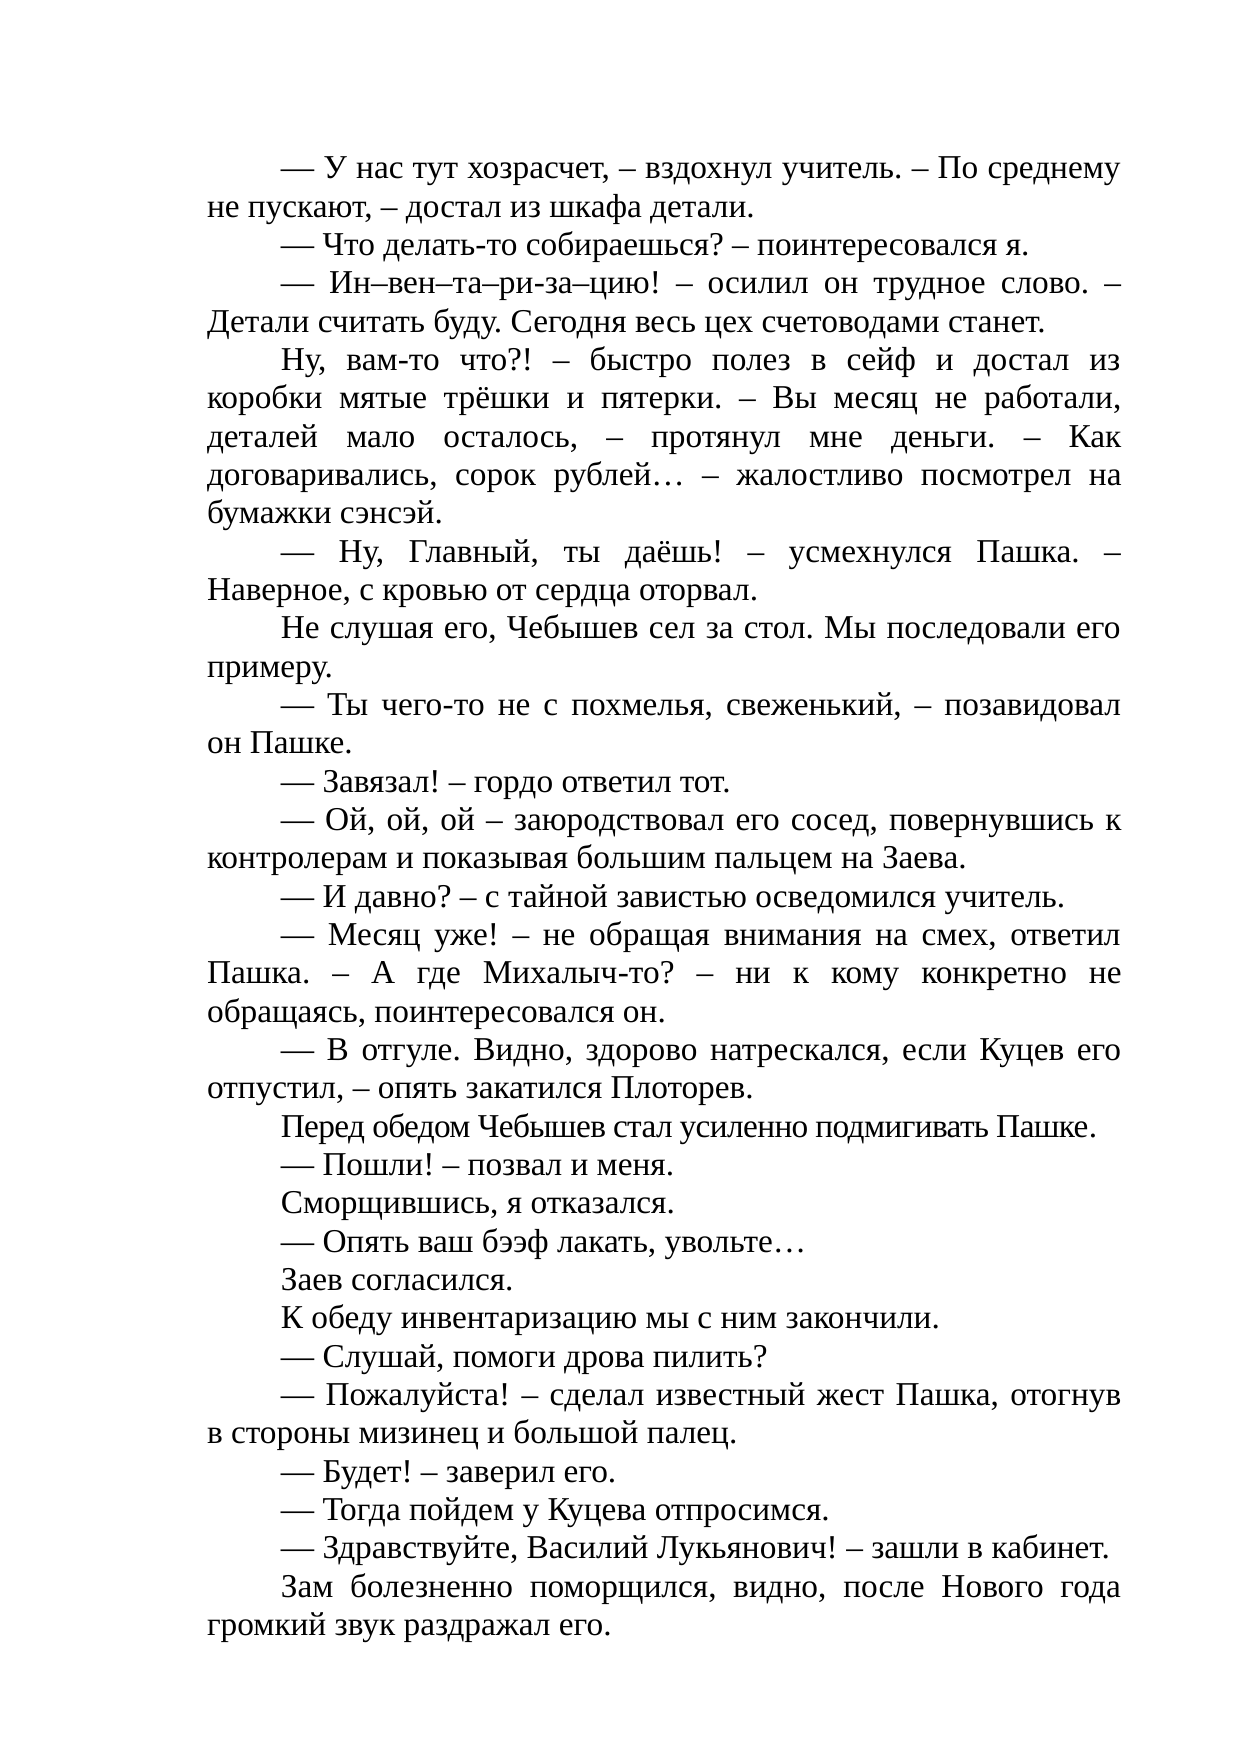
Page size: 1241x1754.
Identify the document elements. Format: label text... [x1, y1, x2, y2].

text — Пошли! – позвал и меня. [207, 1144, 1122, 1183]
text Перед обедом Чебышев стал усиленно подмигивать Пашке. [207, 1106, 1122, 1144]
text Заев согласился. [207, 1259, 1122, 1298]
text — Ну, Главный, ты даёшь! – усмехнулся Пашка. – Наверное, с кровью от сердца оторвал. [207, 531, 1122, 608]
text Зам болезненно поморщился, видно, после Нового года громкий звук раздражал его. [207, 1566, 1122, 1643]
text — Здравствуйте, Василий Лукьянович! – зашли в кабинет. [207, 1528, 1122, 1566]
text — У нас тут хозрасчет, – вздохнул учитель. – По среднему не пускают, – достал из шкафа детали. [207, 148, 1122, 224]
text — Тогда пойдем у Куцева отпросимся. [207, 1489, 1122, 1528]
text — Опять ваш бээф лакать, увольте… [207, 1221, 1122, 1259]
text — Пожалуйста! – сделал известный жест Пашка, отогнув в стороны мизинец и большой палец. [207, 1374, 1122, 1451]
text — Завязал! – гордо ответил тот. [207, 761, 1122, 799]
text — Ой, ой, ой – заюродствовал его сосед, повернувшись к контролерам и показывая большим пальцем на Заева. [207, 799, 1122, 876]
text — Что делать‑то собираешься? – поинтересовался я. [207, 224, 1122, 263]
text — Ин–вен–та–ри‑за–цию! – осилил он трудное слово. – Детали считать буду. Сегодня весь цех счетоводами станет. [207, 263, 1122, 339]
text К обеду инвентаризацию мы с ним закончили. [207, 1298, 1122, 1336]
text — Ты чего‑то не с похмелья, свеженький, – позавидовал он Пашке. [207, 684, 1122, 761]
text — И давно? – с тайной завистью осведомился учитель. [207, 876, 1122, 914]
text — Слушай, помоги дрова пилить? [207, 1336, 1122, 1374]
text Сморщившись, я отказался. [207, 1183, 1122, 1221]
text — Будет! – заверил его. [207, 1451, 1122, 1489]
text Ну, вам‑то что?! – быстро полез в сейф и достал из коробки мятые трёшки и пятерки. – Вы месяц не работали, деталей мало осталось, – протянул мне деньги. – Как договаривались, сорок рублей… – жалостливо посмотрел на бумажки сэнсэй. [207, 339, 1122, 531]
text Не слушая его, Чебышев сел за стол. Мы последовали его примеру. [207, 608, 1122, 684]
text — В отгуле. Видно, здорово натрескался, если Куцев его отпустил, – опять закатился Плоторев. [207, 1029, 1122, 1106]
text — Месяц уже! – не обращая внимания на смех, ответил Пашка. – А где Михалыч‑то? – ни к кому конкретно не обращаясь, поинтересовался он. [207, 914, 1122, 1029]
